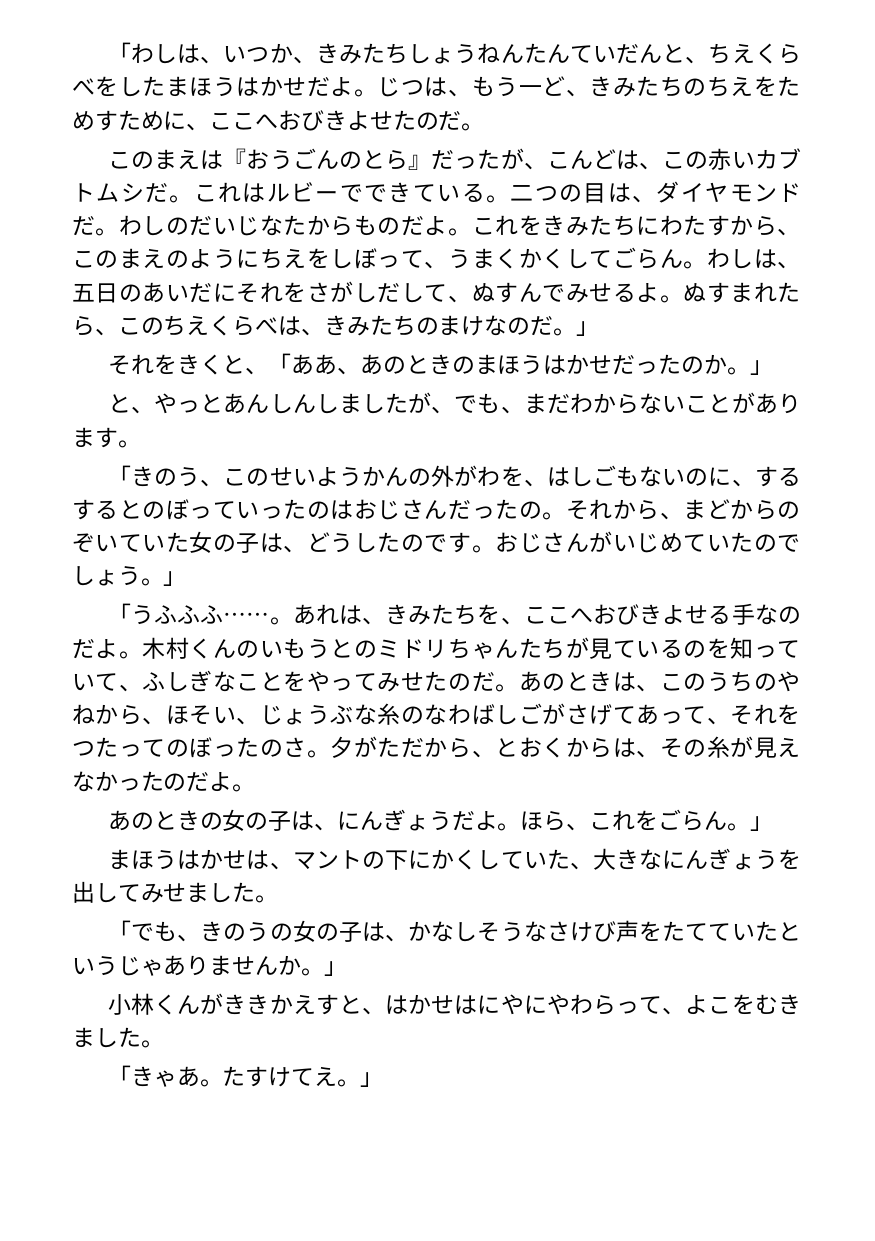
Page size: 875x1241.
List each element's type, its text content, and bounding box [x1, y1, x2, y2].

text と、やっとあんしんしましたが、でも、まだわからないことがあります。 [72, 386, 802, 453]
text 小林くんがききかえすと、はかせはにやにやわらって、よこをむきました。 [72, 987, 802, 1053]
text このまえは『おうごんのとら』だったが、こんどは、この赤いカブトムシだ。これはルビーでできている。二つの目は、ダイヤモンドだ。わしのだいじなたからものだよ。これをきみたちにわたすから、このまえのようにちえをしぼって、うまくかくしてごらん。わしは、五日のあいだにそれをさがしだして、ぬすんでみせるよ。ぬすまれたら、このちえくらべは、きみたちのまけなのだ。」 [72, 142, 802, 341]
text 「わしは、いつか、きみたちしょうねんたんていだんと、ちえくらべをしたまほうはかせだよ。じつは、もう一ど、きみたちのちえをためすために、ここへおびきよせたのだ。 [72, 36, 802, 136]
text あのときの女の子は、にんぎょうだよ。ほら、これをごらん。」 [72, 803, 802, 836]
text 「きゃあ。たすけてえ。」 [72, 1059, 802, 1092]
text 「きのう、このせいようかんの外がわを、はしごもないのに、するするとのぼっていったのはおじさんだったの。それから、まどからのぞいていた女の子は、どうしたのです。おじさんがいじめていたのでしょう。」 [72, 458, 802, 591]
text 「でも、きのうの女の子は、かなしそうなさけび声をたてていたというじゃありませんか。」 [72, 914, 802, 981]
text それをきくと、「ああ、あのときのまほうはかせだったのか。」 [72, 347, 802, 380]
text 「うふふふ……。あれは、きみたちを、ここへおびきよせる手なのだよ。木村くんのいもうとのミドリちゃんたちが見ているのを知っていて、ふしぎなことをやってみせたのだ。あのときは、このうちのやねから、ほそい、じょうぶな糸のなわばしごがさげてあって、それをつたってのぼったのさ。夕がただから、とおくからは、その糸が見えなかったのだよ。 [72, 597, 802, 797]
text まほうはかせは、マントの下にかくしていた、大きなにんぎょうを出してみせました。 [72, 842, 802, 908]
